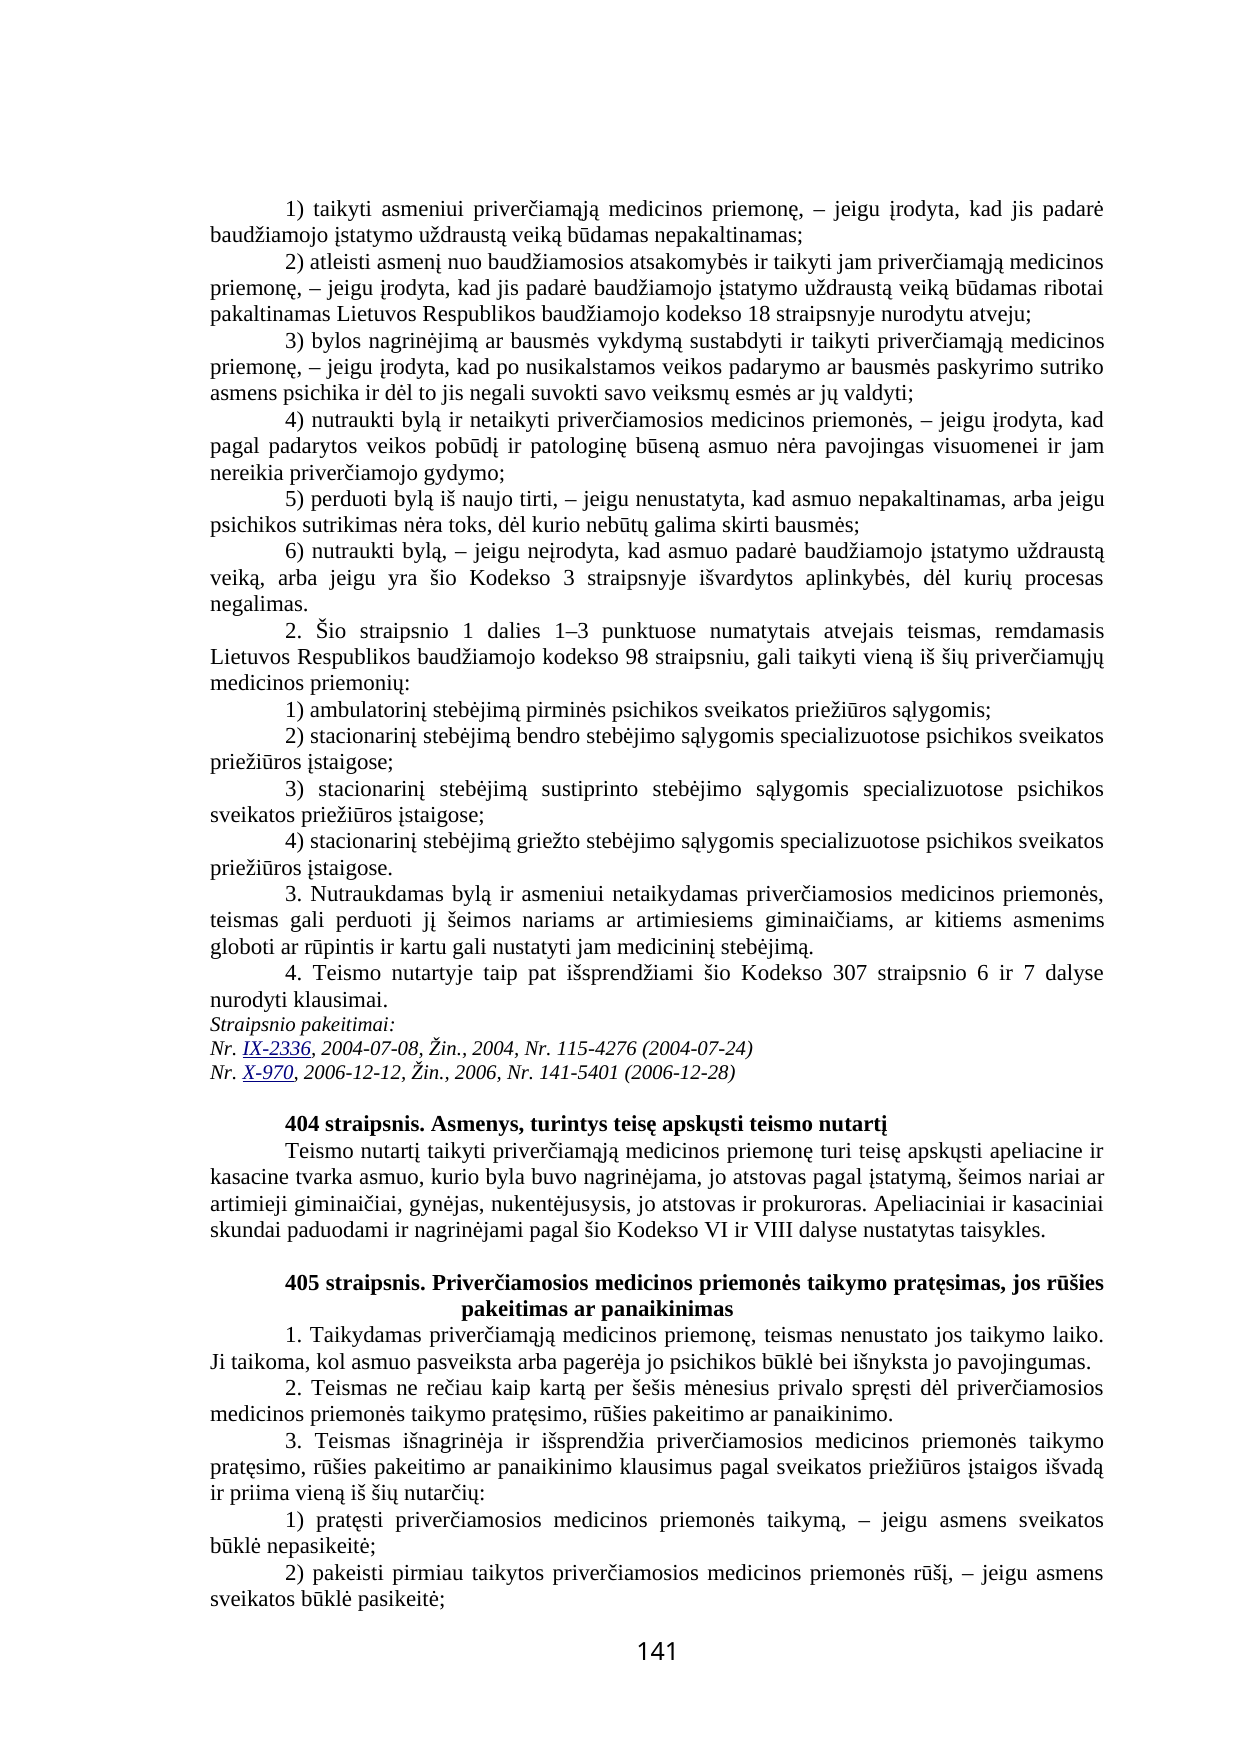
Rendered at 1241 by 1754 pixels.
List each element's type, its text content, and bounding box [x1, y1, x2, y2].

text 2) pakeisti pirmiau taikytos priverčiamosios medicinos priemonės rūšį, – jeigu asmens sveikatos būklė pasikeitė; [210, 1558, 1106, 1611]
text 1) taikyti asmeniui priverčiamąją medicinos priemonę, – jeigu įrodyta, kad jis padarė baudžiamojo įstatymo uždraustą veiką būdamas nepakaltinamas; [210, 195, 1106, 248]
text Teismo nutartį taikyti priverčiamąją medicinos priemonę turi teisę apskųsti apeliacine ir kasacine tvarka asmuo, kurio byla buvo nagrinėjama, jo atstovas pagal įstatymą, šeimos nariai ar artimieji giminaičiai, gynėjas, nukentėjusysis, jo atstovas ir prokuroras. Apeliaciniai ir kasaciniai skundai paduodami ir nagrinėjami pagal šio Kodekso VI ir VIII dalyse nustatytas taisykles. [210, 1137, 1106, 1242]
text 2) stacionarinį stebėjimą bendro stebėjimo sąlygomis specializuotose psichikos sveikatos priežiūros įstaigose; [210, 722, 1106, 775]
text 3) bylos nagrinėjimą ar bausmės vykdymą sustabdyti ir taikyti priverčiamąją medicinos priemonę, – jeigu įrodyta, kad po nusikalstamos veikos padarymo ar bausmės paskyrimo sutriko asmens psichika ir dėl to jis negali suvokti savo veiksmų esmės ar jų valdyti; [210, 327, 1106, 406]
text Nr. IX-2336, 2004-07-08, Žin., 2004, Nr. 115-4276 (2004-07-24) [210, 1036, 1106, 1060]
text 1) ambulatorinį stebėjimą pirminės psichikos sveikatos priežiūros sąlygomis; [210, 696, 1106, 722]
text Nr. X-970, 2006-12-12, Žin., 2006, Nr. 141-5401 (2006-12-28) [210, 1060, 1106, 1084]
text Straipsnio pakeitimai: [210, 1012, 1106, 1036]
text 4) nutraukti bylą ir netaikyti priverčiamosios medicinos priemonės, – jeigu įrodyta, kad pagal padarytos veikos pobūdį ir patologinę būseną asmuo nėra pavojingas visuomenei ir jam nereikia priverčiamojo gydymo; [210, 406, 1106, 485]
text 2. Teismas ne rečiau kaip kartą per šešis mėnesius privalo spręsti dėl priverčiamosios medicinos priemonės taikymo pratęsimo, rūšies pakeitimo ar panaikinimo. [210, 1374, 1106, 1427]
text 3) stacionarinį stebėjimą sustiprinto stebėjimo sąlygomis specializuotose psichikos sveikatos priežiūros įstaigose; [210, 775, 1106, 827]
text 5) perduoti bylą iš naujo tirti, – jeigu nenustatyta, kad asmuo nepakaltinamas, arba jeigu psichikos sutrikimas nėra toks, dėl kurio nebūtų galima skirti bausmės; [210, 485, 1106, 538]
text 3. Teismas išnagrinėja ir išsprendžia priverčiamosios medicinos priemonės taikymo pratęsimo, rūšies pakeitimo ar panaikinimo klausimus pagal sveikatos priežiūros įstaigos išvadą ir priima vieną iš šių nutarčių: [210, 1427, 1106, 1506]
text 3. Nutraukdamas bylą ir asmeniui netaikydamas priverčiamosios medicinos priemonės, teismas gali perduoti jį šeimos nariams ar artimiesiems giminaičiams, ar kitiems asmenims globoti ar rūpintis ir kartu gali nustatyti jam medicininį stebėjimą. [210, 880, 1106, 959]
text 4) stacionarinį stebėjimą griežto stebėjimo sąlygomis specializuotose psichikos sveikatos priežiūros įstaigose. [210, 827, 1106, 880]
text 2) atleisti asmenį nuo baudžiamosios atsakomybės ir taikyti jam priverčiamąją medicinos priemonę, – jeigu įrodyta, kad jis padarė baudžiamojo įstatymo uždraustą veiką būdamas ribotai pakaltinamas Lietuvos Respublikos baudžiamojo kodekso 18 straipsnyje nurodytu atveju; [210, 248, 1106, 327]
text 6) nutraukti bylą, – jeigu neįrodyta, kad asmuo padarė baudžiamojo įstatymo uždraustą veiką, arba jeigu yra šio Kodekso 3 straipsnyje išvardytos aplinkybės, dėl kurių procesas negalimas. [210, 538, 1106, 617]
text 4. Teismo nutartyje taip pat išsprendžiami šio Kodekso 307 straipsnio 6 ir 7 dalyse nurodyti klausimai. [210, 959, 1106, 1012]
text 405 straipsnis. Priverčiamosios medicinos priemonės taikymo pratęsimas, jos rūšies pakeitimas ar panaikinimas [285, 1269, 1106, 1321]
text 2. Šio straipsnio 1 dalies 1–3 punktuose numatytais atvejais teismas, remdamasis Lietuvos Respublikos baudžiamojo kodekso 98 straipsniu, gali taikyti vieną iš šių priverčiamųjų medicinos priemonių: [210, 617, 1106, 696]
text 1) pratęsti priverčiamosios medicinos priemonės taikymą, – jeigu asmens sveikatos būklė nepasikeitė; [210, 1506, 1106, 1558]
text 1. Taikydamas priverčiamąją medicinos priemonę, teismas nenustato jos taikymo laiko. Ji taikoma, kol asmuo pasveiksta arba pagerėja jo psichikos būklė bei išnyksta jo pavojingumas. [210, 1321, 1106, 1374]
text 404 straipsnis. Asmenys, turintys teisę apskųsti teismo nutartį [210, 1111, 1106, 1137]
